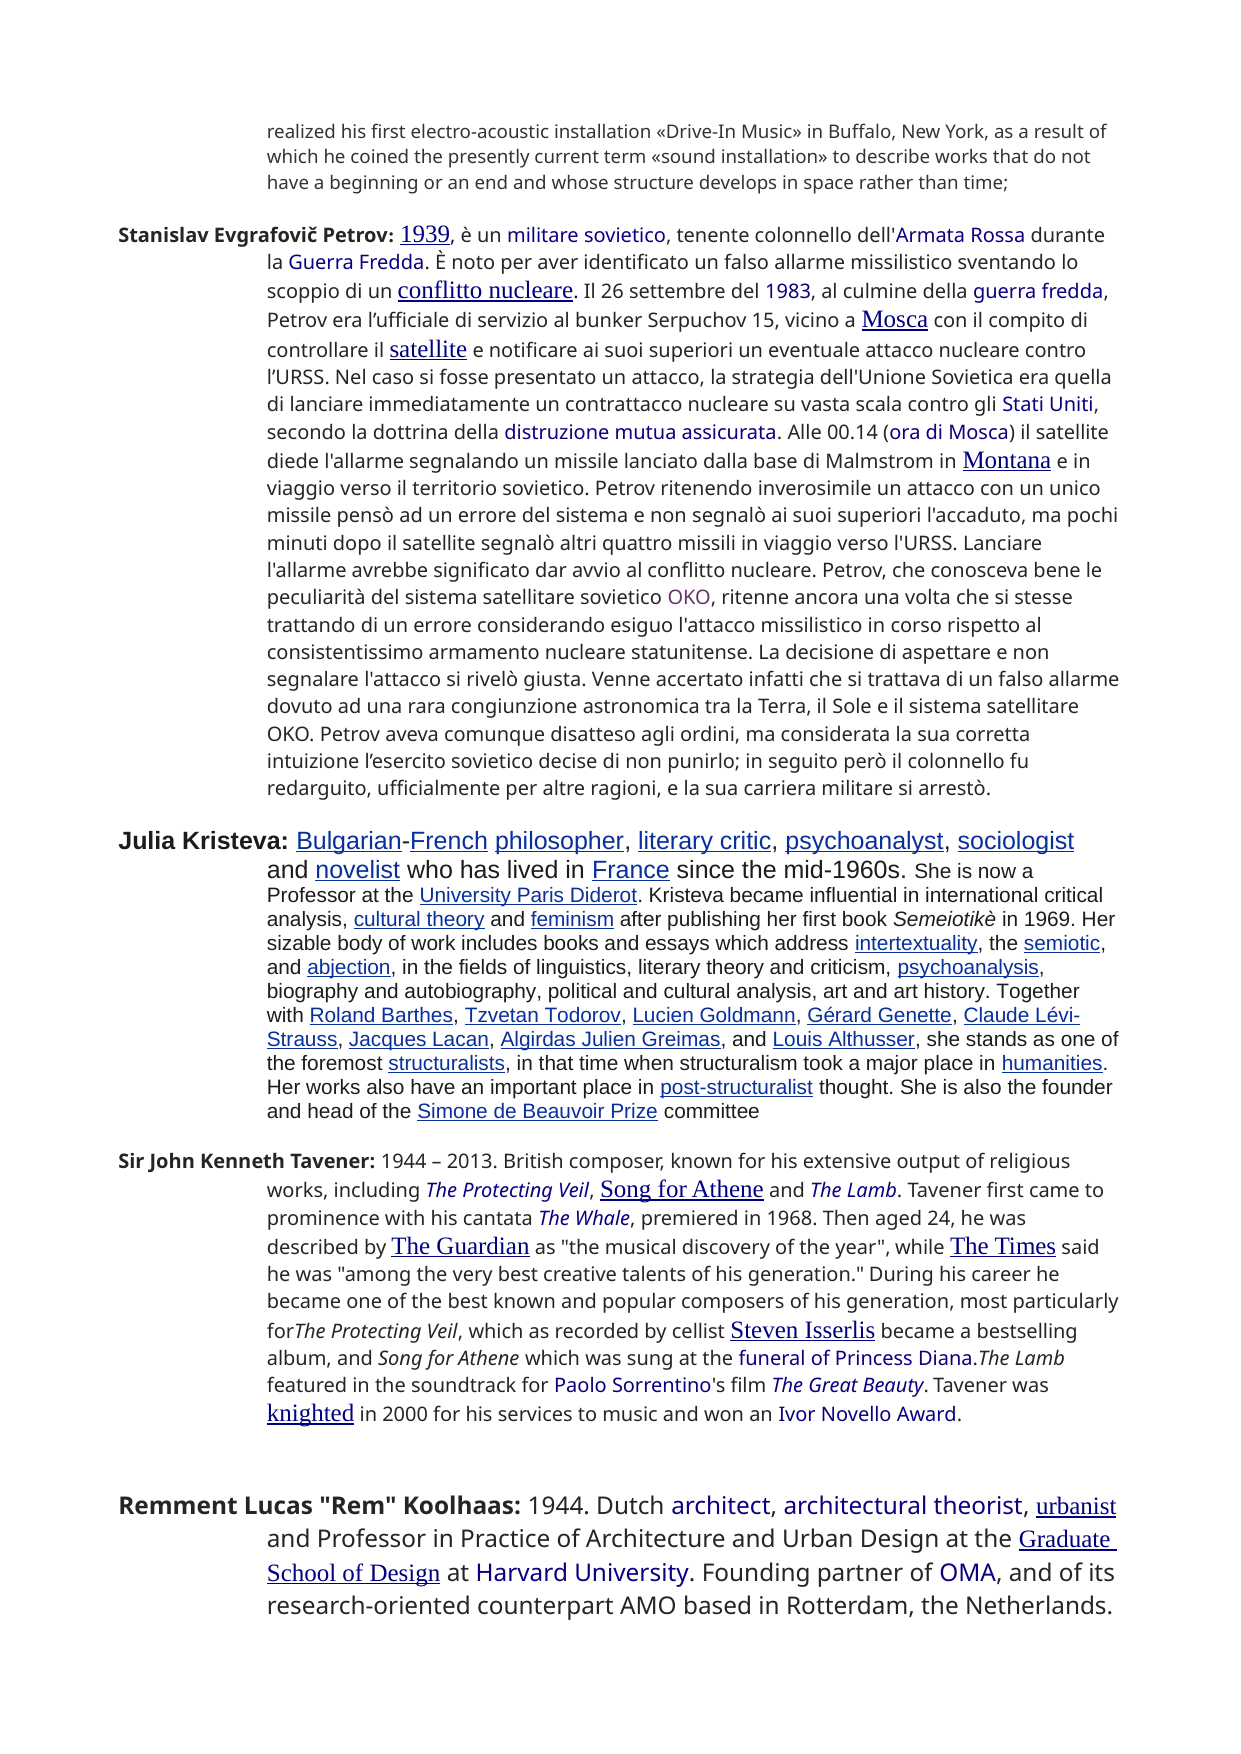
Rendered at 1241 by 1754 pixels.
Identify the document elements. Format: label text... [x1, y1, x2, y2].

text Stanislav Evgrafovič Petrov: 1939, è un militare sovietico, tenente colonnello dell'Armata Rossa durante la Guerra Fredda. È noto per aver identificato un falso allarme missilistico sventando lo scoppio di un conflitto nucleare. Il 26 settembre del 1983, al culmine della guerra fredda, Petrov era l’ufficiale di servizio al bunker Serpuchov 15, vicino a Mosca con il compito di controllare il satellite e notificare ai suoi superiori un eventuale attacco nucleare contro l’URSS. Nel caso si fosse presentato un attacco, la strategia dell'Unione Sovietica era quella di lanciare immediatamente un contrattacco nucleare su vasta scala contro gli Stati Uniti, secondo la dottrina della distruzione mutua assicurata. Alle 00.14 (ora di Mosca) il satellite diede l'allarme segnalando un missile lanciato dalla base di Malmstrom in Montana e in viaggio verso il territorio sovietico. Petrov ritenendo inverosimile un attacco con un unico missile pensò ad un errore del sistema e non segnalò ai suoi superiori l'accaduto, ma pochi minuti dopo il satellite segnalò altri quattro missili in viaggio verso l'URSS. Lanciare l'allarme avrebbe significato dar avvio al conflitto nucleare. Petrov, che conosceva bene le peculiarità del sistema satellitare sovietico OKO, ritenne ancora una volta che si stesse trattando di un errore considerando esiguo l'attacco missilistico in corso rispetto al consistentissimo armamento nucleare statunitense. La decisione di aspettare e non segnalare l'attacco si rivelò giusta. Venne accertato infatti che si trattava di un falso allarme dovuto ad una rara congiunzione astronomica tra la Terra, il Sole e il sistema satellitare OKO. Petrov aveva comunque disatteso agli ordini, ma considerata la sua corretta intuizione l’esercito sovietico decise di non punirlo; in seguito però il colonnello fu redarguito, ufficialmente per altre ragioni, e la sua carriera militare si arrestò. [118, 219, 1122, 802]
text Sir John Kenneth Tavener: 1944 – 2013. British composer, known for his extensive output of religious works, including The Protecting Veil, Song for Athene and The Lamb. Tavener first came to prominence with his cantata The Whale, premiered in 1968. Then aged 24, he was described by The Guardian as "the musical discovery of the year", while The Times said he was "among the very best creative talents of his generation." During his career he became one of the best known and popular composers of his generation, most particularly forThe Protecting Veil, which as recorded by cellist Steven Isserlis became a bestselling album, and Song for Athene which was sung at the funeral of Princess Diana.The Lamb featured in the soundtrack for Paolo Sorrentino's film The Great Beauty. Tavener was knighted in 2000 for his services to music and won an Ivor Novello Award. [118, 1147, 1122, 1428]
text Remment Lucas "Rem" Koolhaas: 1944. Dutch architect, architectural theorist, urbanist and Professor in Practice of Architecture and Urban Design at the Graduate School of Design at Harvard University. Founding partner of OMA, and of its research-oriented counterpart AMO based in Rotterdam, the Netherlands. [118, 1488, 1122, 1621]
text Julia Kristeva: Bulgarian-French philosopher, literary critic, psychoanalyst, sociologist and novelist who has lived in France since the mid-1960s. She is now a Professor at the University Paris Diderot. Kristeva became influential in international critical analysis, cultural theory and feminism after publishing her first book Semeiotikè in 1969. Her sizable body of work includes books and essays which address intertextuality, the semiotic, and abjection, in the fields of linguistics, literary theory and criticism, psychoanalysis, biography and autobiography, political and cultural analysis, art and art history. Together with Roland Barthes, Tzvetan Todorov, Lucien Goldmann, Gérard Genette, Claude Lévi-Strauss, Jacques Lacan, Algirdas Julien Greimas, and Louis Althusser, she stands as one of the foremost structuralists, in that time when structuralism took a major place in humanities. Her works also have an important place in post-structuralist thought. She is also the founder and head of the Simone de Beauvoir Prize committee [118, 826, 1122, 1123]
text realized his first electro-acoustic installation «Drive-In Music» in Buffalo, New York, as a result of which he coined the presently current term «sound installation» to describe works that do not have a beginning or an end and whose structure develops in space rather than time; [118, 118, 1122, 195]
